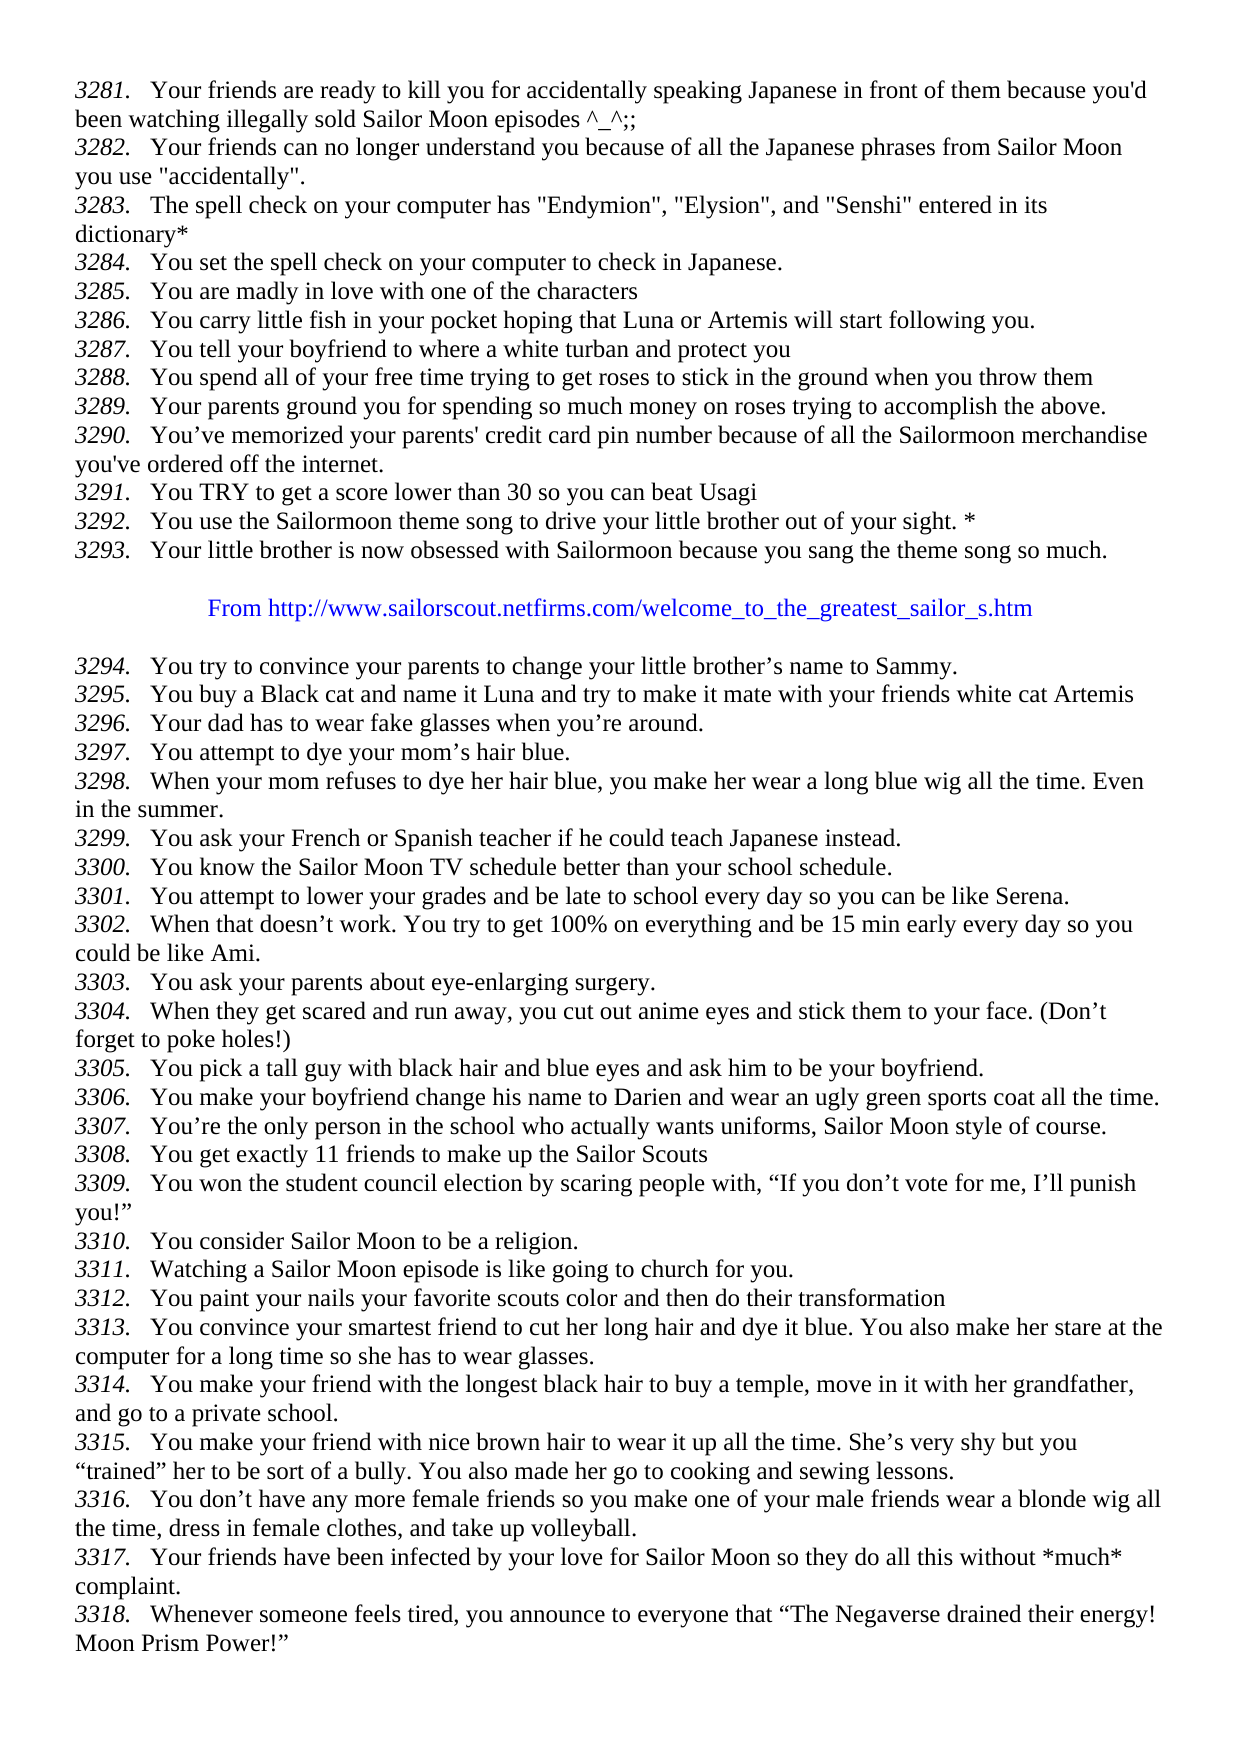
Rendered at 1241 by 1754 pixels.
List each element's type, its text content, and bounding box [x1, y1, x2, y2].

list You get exactly 11 friends to make up the Sailor Scouts [75, 1139, 1165, 1168]
list You ask your parents about eye-enlarging surgery. [75, 967, 1165, 996]
list You consider Sailor Moon to be a religion. [75, 1226, 1165, 1254]
list You attempt to dye your mom’s hair blue. [75, 737, 1165, 766]
list You don’t have any more female friends so you make one of your male friends wear a blonde wig all the time, dress in female clothes, and take up volleyball. [75, 1484, 1165, 1542]
list You attempt to lower your grades and be late to school every day so you can be like Serena. [75, 881, 1165, 909]
list You ask your French or Spanish teacher if he could teach Japanese instead. [75, 823, 1165, 852]
list You’ve memorized your parents' credit card pin number because of all the Sailormoon merchandise you've ordered off the internet. [75, 420, 1165, 477]
list You are madly in love with one of the characters [75, 276, 1165, 305]
list Your friends can no longer understand you because of all the Japanese phrases from Sailor Moon you use "accidentally". [75, 132, 1165, 190]
list You won the student council election by scaring people with, “If you don’t vote for me, I’ll punish you!” [75, 1168, 1165, 1226]
list You know the Sailor Moon TV schedule better than your school schedule. [75, 852, 1165, 881]
list You convince your smartest friend to cut her long hair and dye it blue. You also make her stare at the computer for a long time so she has to wear glasses. [75, 1312, 1165, 1369]
list You paint your nails your favorite scouts color and then do their transformation [75, 1283, 1165, 1312]
list You pick a tall guy with black hair and blue eyes and ask him to be your boyfriend. [75, 1053, 1165, 1082]
list You spend all of your free time trying to get roses to stick in the ground when you throw them [75, 362, 1165, 391]
list Your friends have been infected by your love for Sailor Moon so they do all this without *much* complaint. [75, 1542, 1165, 1599]
list You make your friend with nice brown hair to wear it up all the time. She’s very shy but you “trained” her to be sort of a bully. You also made her go to cooking and sewing lessons. [75, 1427, 1165, 1484]
list Your little brother is now obsessed with Sailormoon because you sang the theme song so much. [75, 535, 1165, 564]
list You carry little fish in your pocket hoping that Luna or Artemis will start following you. [75, 305, 1165, 334]
list You’re the only person in the school who actually wants uniforms, Sailor Moon style of course. [75, 1111, 1165, 1139]
list You try to convince your parents to change your little brother’s name to Sammy. [75, 651, 1165, 679]
list When they get scared and run away, you cut out anime eyes and stick them to your face. (Don’t forget to poke holes!) [75, 996, 1165, 1053]
list You make your friend with the longest black hair to buy a temple, move in it with her grandfather, and go to a private school. [75, 1369, 1165, 1427]
list When that doesn’t work. You try to get 100% on everything and be 15 min early every day so you could be like Ami. [75, 909, 1165, 967]
list When your mom refuses to dye her hair blue, you make her wear a long blue wig all the time. Even in the summer. [75, 766, 1165, 823]
list Whenever someone feels tired, you announce to everyone that “The Negaverse drained their energy! Moon Prism Power!” [75, 1599, 1165, 1657]
list You make your boyfriend change his name to Darien and wear an ugly green sports coat all the time. [75, 1082, 1165, 1111]
list You buy a Black cat and name it Luna and try to make it mate with your friends white cat Artemis [75, 679, 1165, 708]
text From http://www.sailorscout.netfirms.com/welcome_to_the_greatest_sailor_s.htm [75, 593, 1165, 622]
list You set the spell check on your computer to check in Japanese. [75, 247, 1165, 276]
list Your parents ground you for spending so much money on roses trying to accomplish the above. [75, 391, 1165, 420]
list You TRY to get a score lower than 30 so you can beat Usagi [75, 477, 1165, 506]
list Your dad has to wear fake glasses when you’re around. [75, 708, 1165, 737]
list You tell your boyfriend to where a white turban and protect you [75, 334, 1165, 362]
list The spell check on your computer has "Endymion", "Elysion", and "Senshi" entered in its dictionary* [75, 190, 1165, 247]
list You use the Sailormoon theme song to drive your little brother out of your sight. * [75, 506, 1165, 535]
list Your friends are ready to kill you for accidentally speaking Japanese in front of them because you'd been watching illegally sold Sailor Moon episodes ^_^;; [75, 75, 1165, 132]
list Watching a Sailor Moon episode is like going to church for you. [75, 1254, 1165, 1283]
